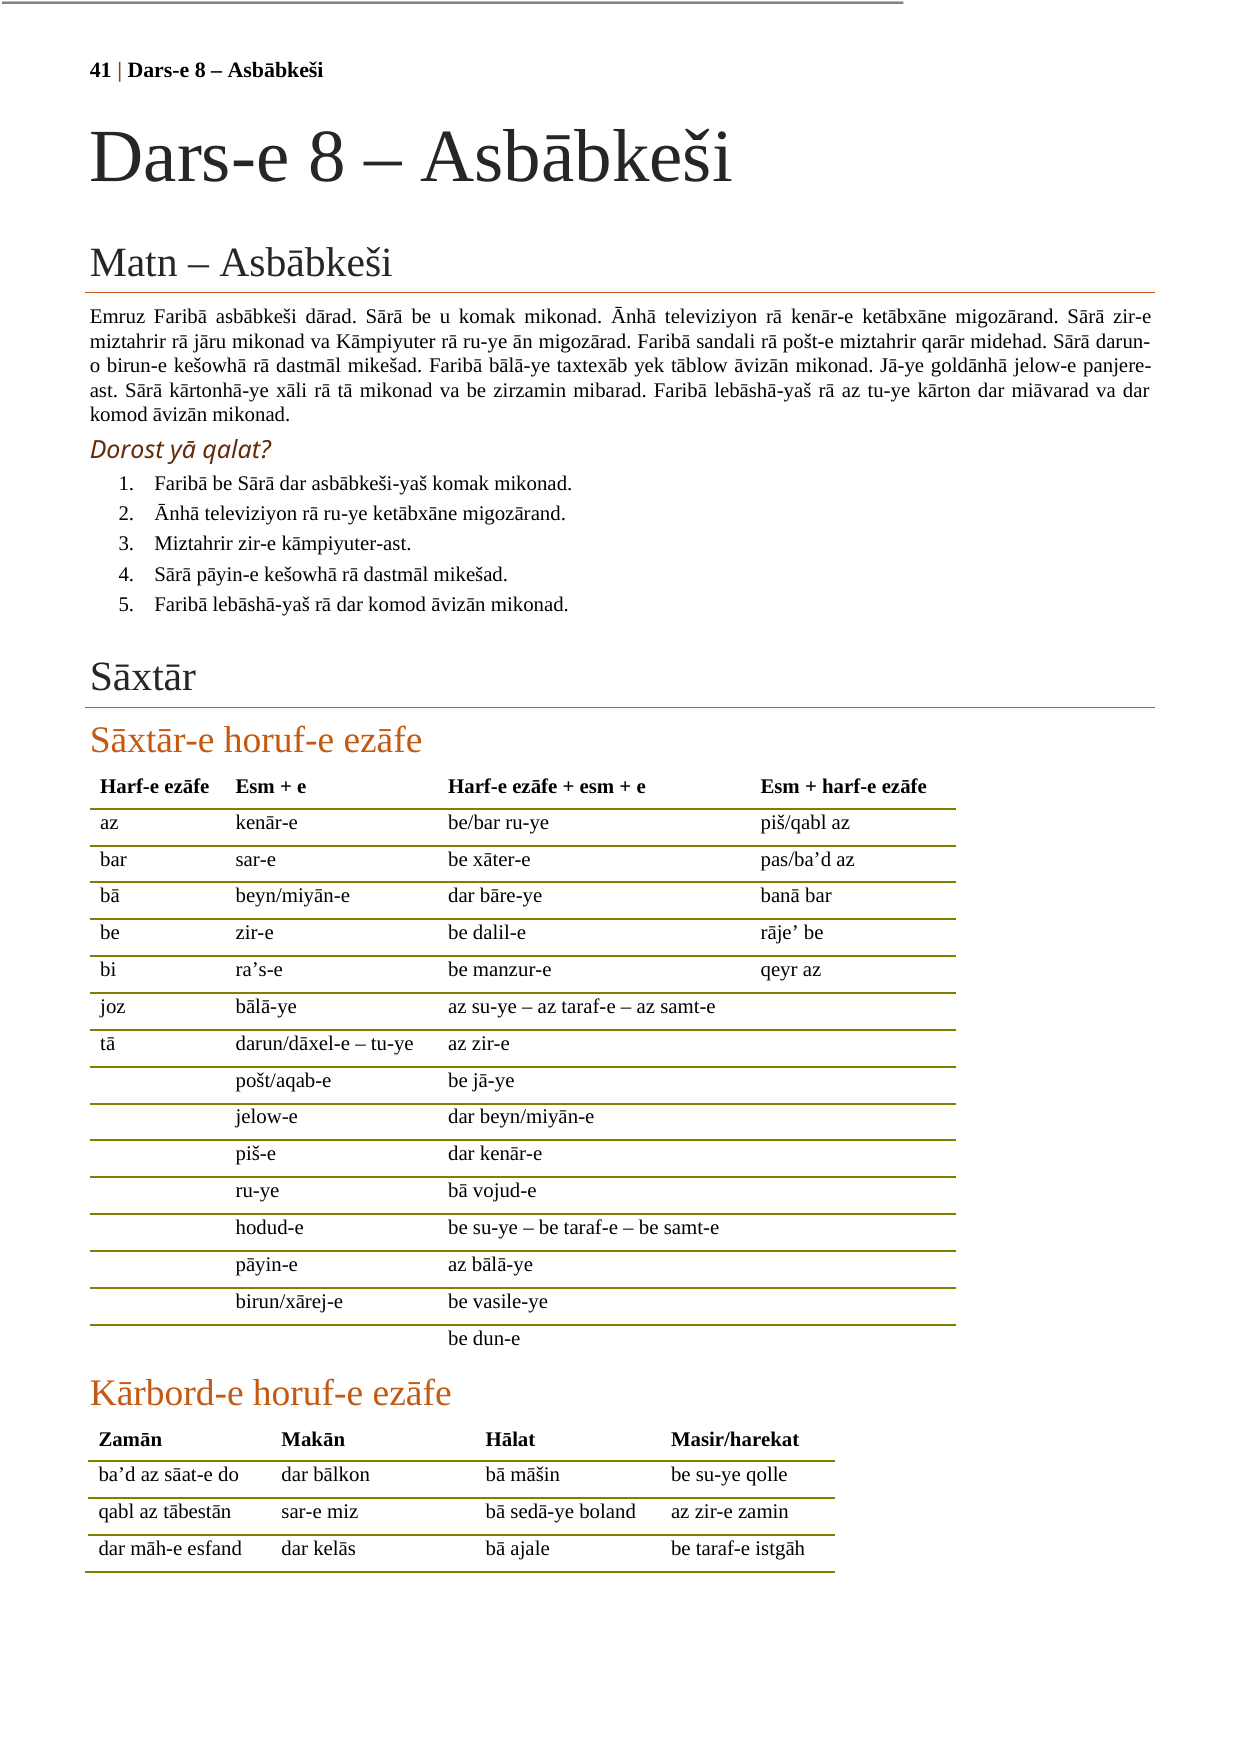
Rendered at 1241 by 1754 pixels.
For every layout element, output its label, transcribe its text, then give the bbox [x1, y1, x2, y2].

table_cell [90, 1170, 221, 1176]
table_cell [744, 994, 956, 1023]
table_cell [744, 1207, 956, 1213]
table_cell [221, 1244, 435, 1250]
table_header Hālat [429, 1427, 656, 1454]
table_cell az zir‐e zamin [656, 1499, 835, 1528]
table_cell az [90, 810, 221, 839]
table_cell [744, 1281, 956, 1287]
table_cell [744, 839, 956, 844]
table_cell [435, 949, 744, 955]
table_cell bā [90, 883, 221, 912]
table_cell [221, 1326, 435, 1355]
table_cell bar [90, 847, 221, 876]
table_cell [744, 1141, 956, 1170]
table_cell [744, 1244, 956, 1250]
list Faribā be Sārā dar asbābkeši‐yaš komak mikonad. [118, 471, 1153, 495]
table_cell [435, 1097, 744, 1102]
table_cell tā [90, 1031, 221, 1060]
table_cell [435, 1023, 744, 1029]
table_cell [744, 1215, 956, 1244]
table_cell [744, 1326, 956, 1355]
list Ānhā televiziyon rā ru‐ye ketābxāne migozārand. [118, 501, 1153, 525]
table_cell [90, 1105, 221, 1133]
table_cell [744, 1170, 956, 1176]
table_cell [90, 1023, 221, 1029]
table_cell ba’d az sāat‐e do [88, 1462, 264, 1491]
table_cell [90, 1060, 221, 1066]
table_cell [656, 1565, 835, 1571]
table_cell bi [90, 957, 221, 986]
table_cell [744, 1252, 956, 1281]
table_cell [656, 1455, 835, 1460]
table_cell [656, 1491, 835, 1497]
table_header Makān [265, 1427, 429, 1454]
table_cell [221, 1170, 435, 1176]
table_cell banā bar [744, 883, 956, 912]
table_cell be dalil‐e [435, 920, 744, 949]
text Sāxtār [89, 652, 1153, 700]
table_cell [221, 913, 435, 918]
table_cell [90, 1097, 221, 1102]
table_cell [90, 1244, 221, 1250]
table_cell [221, 986, 435, 992]
list Sārā pāyin‐e kešowhā rā dastmāl mikešad. [118, 561, 1153, 586]
table_cell be taraf‐e istgāh [656, 1536, 835, 1565]
table_cell [221, 1097, 435, 1102]
table_cell jelow‐e [221, 1105, 435, 1133]
table_cell [90, 986, 221, 992]
table_cell [88, 1455, 264, 1460]
table_cell [90, 949, 221, 955]
table_cell sar‐e [221, 847, 435, 876]
table_cell dar māh‐e esfand [88, 1536, 264, 1565]
table_cell bā māšin [429, 1462, 656, 1491]
table_cell qeyr az [744, 957, 956, 986]
table_cell [744, 913, 956, 918]
table_cell birun/xārej‐e [221, 1289, 435, 1318]
table_cell [744, 802, 956, 808]
table_cell [744, 1289, 956, 1318]
table_cell dar beyn/miyān‐e [435, 1105, 744, 1133]
table_cell [435, 1244, 744, 1250]
table_header Masir/harekat [656, 1427, 835, 1454]
table_cell [435, 876, 744, 881]
table_cell [90, 839, 221, 844]
table_cell [744, 876, 956, 881]
table_cell joz [90, 994, 221, 1023]
table_cell [221, 1281, 435, 1287]
table_cell piš/qabl az [744, 810, 956, 839]
table_cell [90, 1134, 221, 1139]
table_cell be jā‐ye [435, 1068, 744, 1097]
table_cell [221, 1207, 435, 1213]
table_cell pas/ba’d az [744, 847, 956, 876]
text Dars‐e 8 – Asbābkeši [89, 111, 1153, 197]
table_cell be su‐ye – be taraf‐e – be samt‐e [435, 1215, 744, 1244]
table_cell [744, 986, 956, 992]
table_cell [88, 1491, 264, 1497]
text 41 | Dars‐e 8 – Asbābkeši [89, 57, 1153, 82]
text Matn – Asbābkeši [89, 237, 1153, 285]
table_cell [90, 802, 221, 808]
table_cell be vasile‐ye [435, 1289, 744, 1318]
table_cell [744, 1068, 956, 1097]
table_cell [744, 1178, 956, 1207]
table_cell [221, 949, 435, 955]
table_cell dar bālkon [265, 1462, 429, 1491]
table_cell [221, 876, 435, 881]
table_cell [90, 876, 221, 881]
table_cell [435, 1170, 744, 1176]
table_cell [744, 1097, 956, 1102]
table_cell [221, 839, 435, 844]
table_cell [435, 1060, 744, 1066]
table_cell piš‐e [221, 1141, 435, 1170]
table_cell [429, 1455, 656, 1460]
table_cell [221, 1318, 435, 1323]
table_cell kenār‐e [221, 810, 435, 839]
table_cell [429, 1491, 656, 1497]
table_cell [435, 1134, 744, 1139]
table_cell bā vojud‐e [435, 1178, 744, 1207]
table_cell [90, 1141, 221, 1170]
table_cell [435, 802, 744, 808]
table_cell [435, 913, 744, 918]
table_cell [90, 1207, 221, 1213]
table_cell bā ajale [429, 1536, 656, 1565]
text Emruz Faribā asbābkeši dārad. Sārā be u komak mikonad. Ānhā televiziyon rā kenār‐e ketābxāne migozārand. Sārā zir‐e miztahrir rā jāru mikonad va Kāmpiyuter rā ru‐ye ān migozārad. Faribā sandali rā pošt‐e miztahrir qarār midehad. Sārā darun‐ o birun‐e kešowhā rā dastmāl mikešad. Faribā bālā‐ye taxtexāb yek tāblow āvizān mikonad. Jā‐ye goldānhā jelow‐e panjere‐ ast. Sārā kārtonhā‐ye xāli rā tā mikonad va be zirzamin mibarad. Faribā lebāshā‐yaš rā az tu‐ye kārton dar miāvarad va dar komod āvizān mikonad. [89, 304, 1153, 426]
table_cell [744, 1134, 956, 1139]
table_cell [90, 1289, 221, 1318]
table_cell beyn/miyān‐e [221, 883, 435, 912]
table_header Esm + e [221, 774, 435, 802]
table_cell [90, 1215, 221, 1244]
table_cell [88, 1528, 264, 1534]
table_cell az bālā‐ye [435, 1252, 744, 1281]
table_cell [435, 1281, 744, 1287]
table_cell [744, 1105, 956, 1133]
table_cell be dun‐e [435, 1326, 744, 1355]
table_cell dar kenār‐e [435, 1141, 744, 1170]
table_cell [744, 1318, 956, 1323]
table_cell darun/dāxel‐e – tu‐ye [221, 1031, 435, 1060]
table_cell be/bar ru‐ye [435, 810, 744, 839]
table_cell [435, 1207, 744, 1213]
table_cell [221, 802, 435, 808]
table_cell zir‐e [221, 920, 435, 949]
table_cell [221, 1134, 435, 1139]
table_cell bā sedā‐ye boland [429, 1499, 656, 1528]
table_cell be [90, 920, 221, 949]
table_cell [744, 1031, 956, 1060]
table_cell bālā‐ye [221, 994, 435, 1023]
table_cell [429, 1528, 656, 1534]
table_cell [435, 839, 744, 844]
list Faribā lebāshā‐yaš rā dar komod āvizān mikonad. [118, 592, 1153, 616]
text [0, 0, 905, 6]
table_cell [265, 1528, 429, 1534]
table_cell [429, 1565, 656, 1571]
table_cell [744, 949, 956, 955]
text Sāxtār‐e horuf‐e ezāfe [89, 718, 1153, 761]
table_cell qabl az tābestān [88, 1499, 264, 1528]
table_header Zamān [88, 1427, 264, 1454]
table_cell [90, 1281, 221, 1287]
table_cell [221, 1023, 435, 1029]
table_cell [265, 1455, 429, 1460]
table_cell [435, 1318, 744, 1323]
table_cell dar kelās [265, 1536, 429, 1565]
table_cell sar‐e miz [265, 1499, 429, 1528]
table_cell be xāter‐e [435, 847, 744, 876]
table_cell [90, 1318, 221, 1323]
table_cell [435, 986, 744, 992]
table_cell [744, 1060, 956, 1066]
table_cell be manzur‐e [435, 957, 744, 986]
table_header Esm + harf‐e ezāfe [744, 774, 956, 802]
table_cell az su‐ye – az taraf‐e – az samt‐e [435, 994, 744, 1023]
text Kārbord‐e horuf‐e ezāfe [89, 1370, 1153, 1413]
table_cell [90, 1068, 221, 1097]
table_cell pāyin‐e [221, 1252, 435, 1281]
table_cell rāje’ be [744, 920, 956, 949]
list Miztahrir zir‐e kāmpiyuter‐ast. [118, 531, 1153, 555]
table_cell [265, 1565, 429, 1571]
table_cell [90, 1326, 221, 1355]
table_header Harf‐e ezāfe [90, 774, 221, 802]
table_cell az zir‐e [435, 1031, 744, 1060]
table_cell ru‐ye [221, 1178, 435, 1207]
table_cell pošt/aqab‐e [221, 1068, 435, 1097]
table_cell ra’s‐e [221, 957, 435, 986]
table_cell [90, 913, 221, 918]
table_cell [221, 1060, 435, 1066]
table_header Harf‐e ezāfe + esm + e [435, 774, 744, 802]
table_cell [90, 1178, 221, 1207]
table_cell dar bāre‐ye [435, 883, 744, 912]
table_cell be su‐ye qolle [656, 1462, 835, 1491]
table_cell [88, 1565, 264, 1571]
table_cell [265, 1491, 429, 1497]
table_cell hodud‐e [221, 1215, 435, 1244]
table_cell [656, 1528, 835, 1534]
table_cell [90, 1252, 221, 1281]
table_cell [744, 1023, 956, 1029]
text Dorost yā qalat? [89, 432, 1153, 466]
